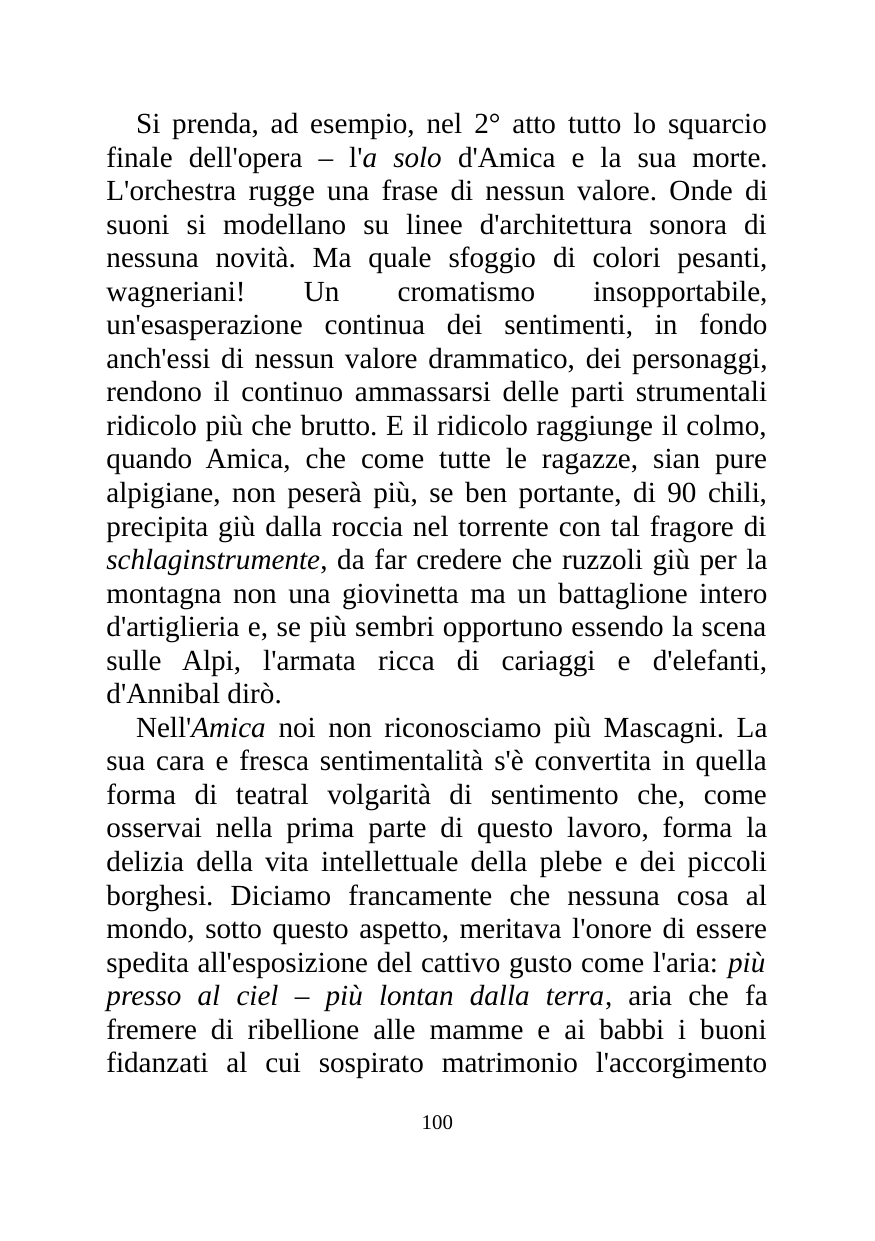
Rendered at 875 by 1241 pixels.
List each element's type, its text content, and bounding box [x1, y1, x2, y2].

text Nell'Amica noi non riconosciamo più Mascagni. La sua cara e fresca sentimentalità s'è convertita in quella forma di teatral volgarità di sentimento che, come osservai nella prima parte di questo lavoro, forma la delizia della vita intellettuale della plebe e dei piccoli borghesi. Diciamo francamente che nessuna cosa al mondo, sotto questo aspetto, meritava l'onore di essere spedita all'esposizione del cattivo gusto come l'aria: più presso al ciel – più lontan dalla terra, aria che fa fremere di ribellione alle mamme e ai babbi i buoni fidanzati al cui sospirato matrimonio l'accorgimento [106, 710, 768, 1079]
text Si prenda, ad esempio, nel 2° atto tutto lo squarcio finale dell'opera – l'a solo d'Amica e la sua morte. L'orchestra rugge una frase di nessun valore. Onde di suoni si modellano su linee d'architettura sonora di nessuna novità. Ma quale sfoggio di colori pesanti, wagneriani! Un cromatismo insopportabile, un'esasperazione continua dei sentimenti, in fondo anch'essi di nessun valore drammatico, dei personaggi, rendono il continuo ammassarsi delle parti strumentali ridicolo più che brutto. E il ridicolo raggiunge il colmo, quando Amica, che come tutte le ragazze, sian pure alpigiane, non peserà più, se ben portante, di 90 chili, precipita giù dalla roccia nel torrente con tal fragore di schlaginstrumente, da far credere che ruzzoli giù per la montagna non una giovinetta ma un battaglione intero d'artiglieria e, se più sembri opportuno essendo la scena sulle Alpi, l'armata ricca di cariaggi e d'elefanti, d'Annibal dirò. [106, 106, 768, 710]
